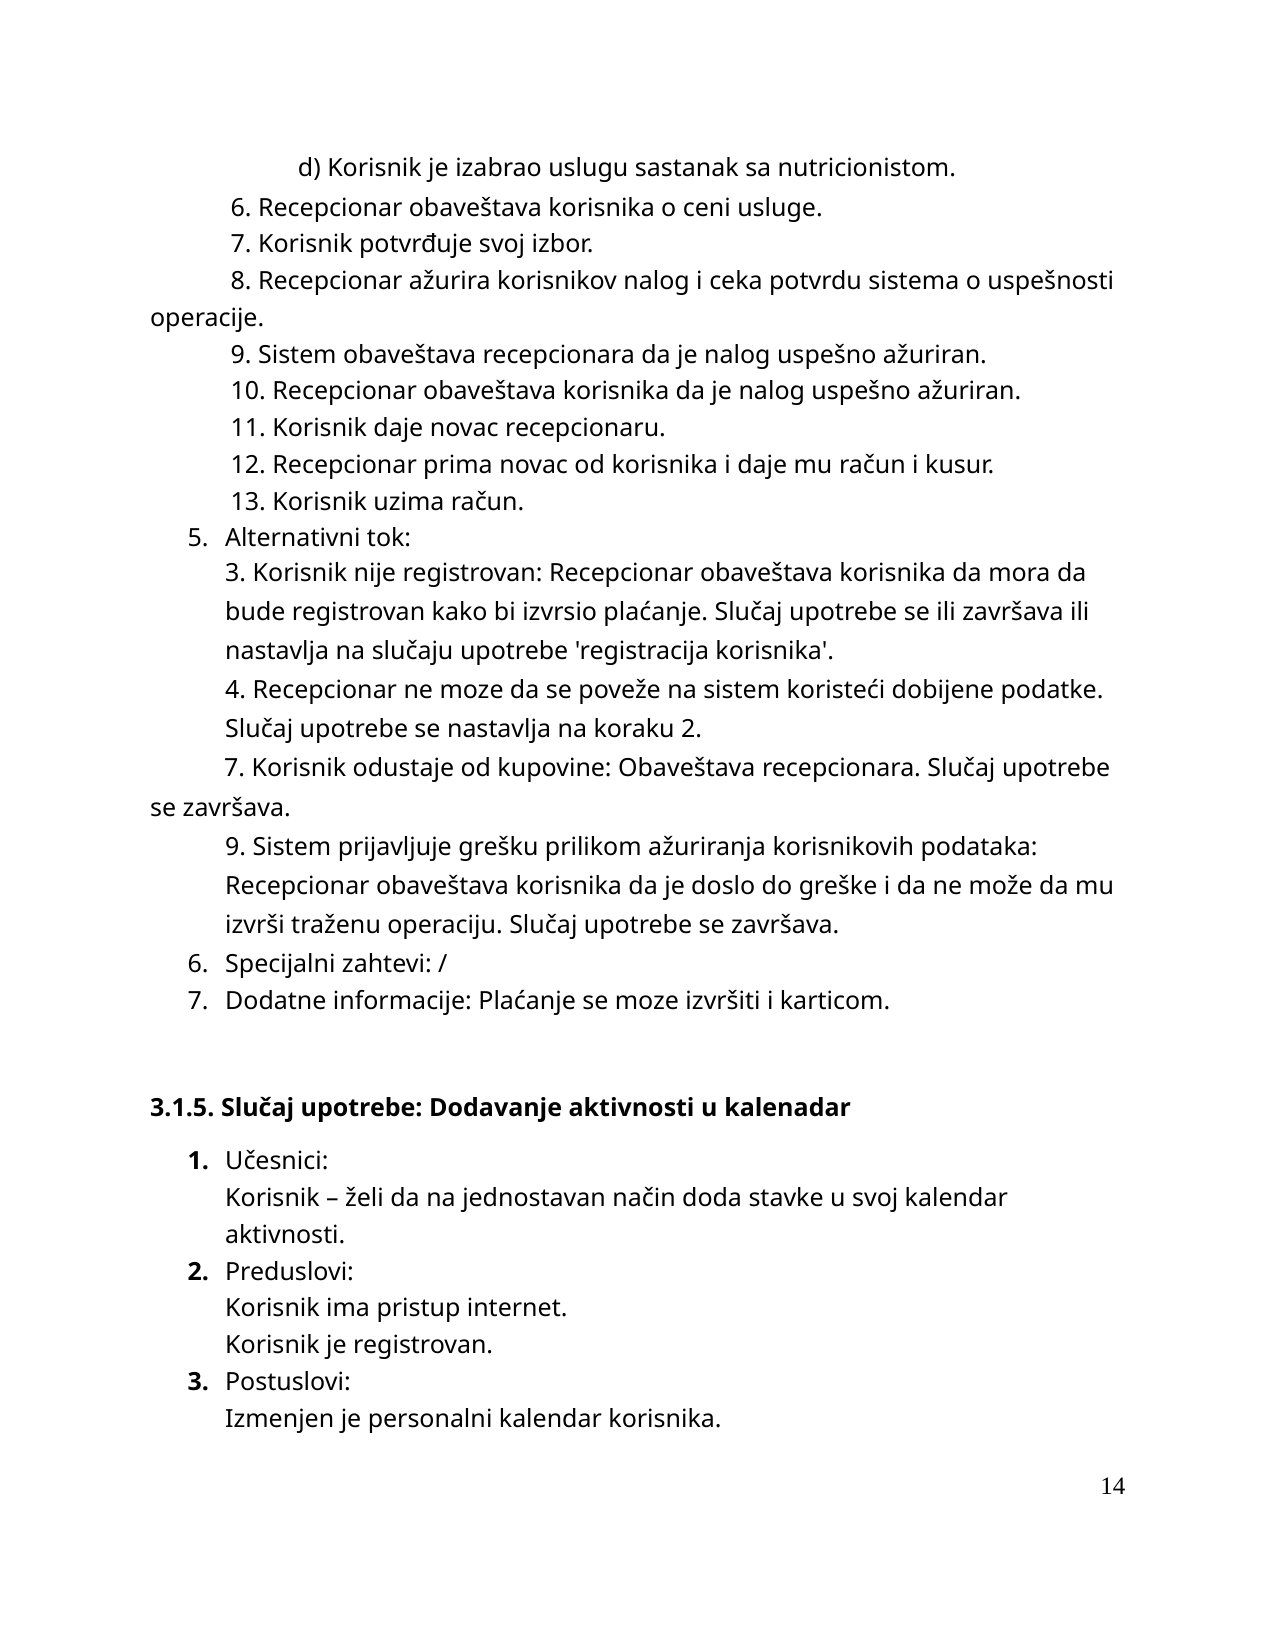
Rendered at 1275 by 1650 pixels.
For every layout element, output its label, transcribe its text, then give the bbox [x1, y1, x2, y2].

text 13. Korisnik uzima račun. [150, 483, 1125, 517]
text 9. Sistem prijavljuje grešku prilikom ažuriranja korisnikovih podataka: Recepcionar obaveštava korisnika da je doslo do greške i da ne može da mu izvrši traženu operaciju. Slučaj upotrebe se završava. [225, 828, 1125, 941]
text 4. Recepcionar ne moze da se poveže na sistem koristeći dobijene podatke. Slučaj upotrebe se nastavlja na koraku 2. [225, 672, 1125, 745]
list Korisnik ima pristup internet. [225, 1290, 1125, 1324]
text 12. Recepcionar prima novac od korisnika i daje mu račun i kusur. [150, 447, 1125, 481]
text 3. Korisnik nije registrovan: Recepcionar obaveštava korisnika da mora da bude registrovan kako bi izvrsio plaćanje. Slučaj upotrebe se ili završava ili nastavlja na slučaju upotrebe 'registracija korisnika'. [225, 554, 1125, 667]
list Specijalni zahtevi: / [187, 946, 1125, 980]
text 9. Sistem obaveštava recepcionara da je nalog uspešno ažuriran. [150, 336, 1125, 370]
text 7. Korisnik potvrđuje svoj izbor. [150, 226, 1125, 260]
text 11. Korisnik daje novac recepcionaru. [150, 410, 1125, 444]
list Učesnici: [187, 1143, 1125, 1177]
list Korisnik je registrovan. [225, 1327, 1125, 1361]
list Alternativni tok: [187, 520, 1125, 554]
list Dodatne informacije: Plaćanje se moze izvršiti i karticom. [187, 983, 1125, 1017]
text 3.1.5. Slučaj upotrebe: Dodavanje aktivnosti u kalenadar [150, 1089, 1125, 1123]
text 10. Recepcionar obaveštava korisnika da je nalog uspešno ažuriran. [150, 373, 1125, 407]
list Izmenjen je personalni kalendar korisnika. [225, 1400, 1125, 1434]
text 6. Recepcionar obaveštava korisnika o ceni usluge. [150, 189, 1125, 223]
list Korisnik – želi da na jednostavan način doda stavke u svoj kalendar aktivnosti. [225, 1180, 1125, 1251]
text 8. Recepcionar ažurira korisnikov nalog i ceka potvrdu sistema o uspešnosti operacije. [150, 263, 1125, 333]
list Postuslovi: [187, 1363, 1125, 1398]
text d) Korisnik je izabrao uslugu sastanak sa nutricionistom. [150, 150, 1125, 184]
list Preduslovi: [187, 1253, 1125, 1287]
text 7. Korisnik odustaje od kupovine: Obaveštava recepcionara. Slučaj upotrebe se završava. [150, 750, 1125, 823]
